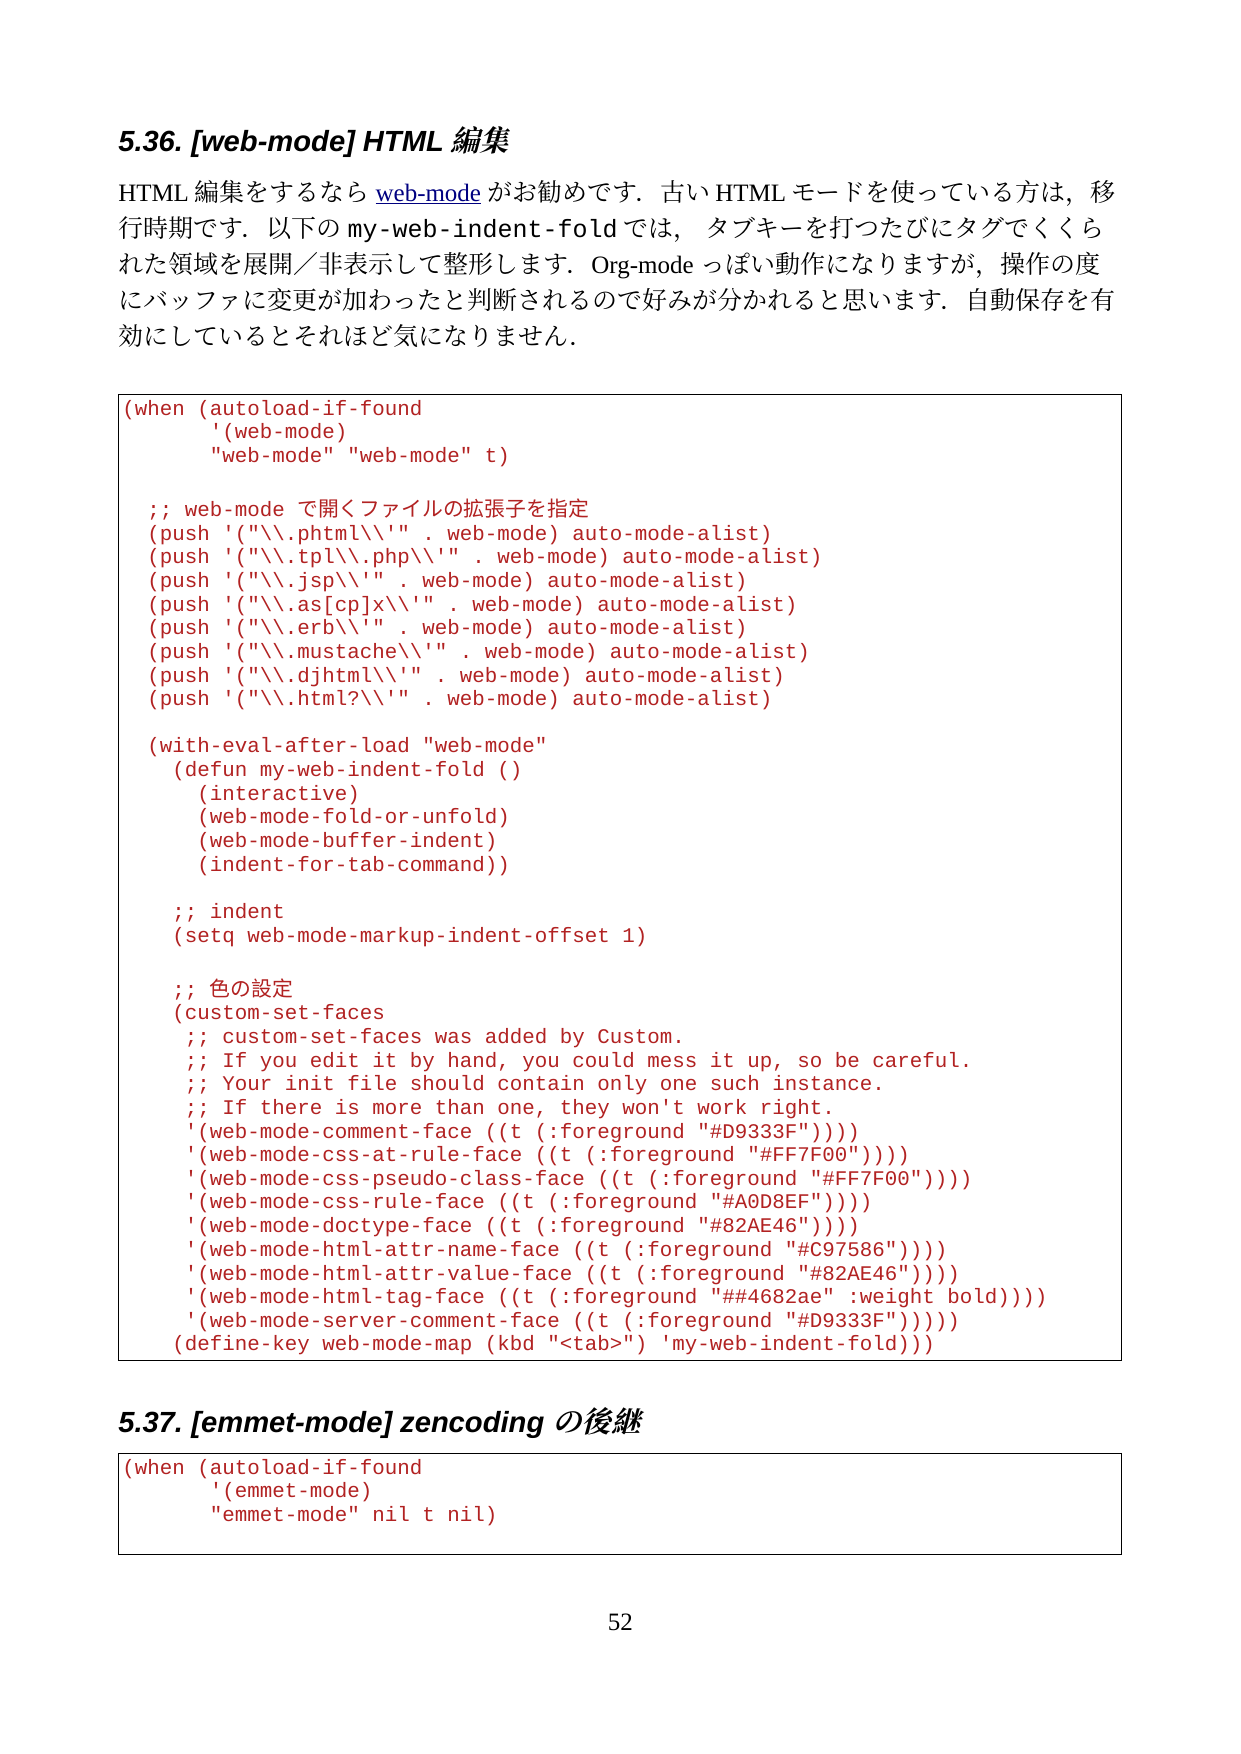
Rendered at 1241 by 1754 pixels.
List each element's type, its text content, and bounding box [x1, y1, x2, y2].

text "web-mode" "web-mode" t) [119, 441, 1121, 465]
text (defun my-web-indent-fold () [119, 755, 1121, 779]
text ;; Your init file should contain only one such instance. [119, 1069, 1121, 1093]
text (push '("\\.jsp\\'" . web-mode) auto-mode-alist) [119, 566, 1121, 590]
text (push '("\\.djhtml\\'" . web-mode) auto-mode-alist) [119, 661, 1121, 684]
text HTML編集をするなら web-mode がお勧めです．古いHTMLモードを使っている方は，移行時期です．以下の my-web-indent-fold では， タブキーを打つたびにタグでくくられた領域を展開／非表示して整形します．Org-mode っぽい動作になりますが，操作の度にバッファに変更が加わったと判断されるので好みが分かれると思います．自動保存を有効にしているとそれほど気になりません． [118, 172, 1122, 381]
text '(emmet-mode) [119, 1476, 1121, 1500]
text '(web-mode) [119, 417, 1121, 441]
text (interactive) [119, 779, 1121, 802]
text '(web-mode-html-tag-face ((t (:foreground "##4682ae" :weight bold)))) [119, 1282, 1121, 1306]
text ;; If you edit it by hand, you could mess it up, so be careful. [119, 1046, 1121, 1069]
text (push '("\\.mustache\\'" . web-mode) auto-mode-alist) [119, 637, 1121, 661]
text '(web-mode-css-at-rule-face ((t (:foreground "#FF7F00")))) [119, 1140, 1121, 1164]
text ;; custom-set-faces was added by Custom. [119, 1022, 1121, 1046]
subtitle [emmet-mode] zencoding の後継 [118, 1398, 1122, 1440]
text (push '("\\.as[cp]x\\'" . web-mode) auto-mode-alist) [119, 590, 1121, 613]
text ;; If there is more than one, they won't work right. [119, 1093, 1121, 1117]
text ;; 色の設定 [119, 968, 1121, 998]
text '(web-mode-css-pseudo-class-face ((t (:foreground "#FF7F00")))) [119, 1164, 1121, 1188]
text (when (autoload-if-found [119, 395, 1121, 417]
text (indent-for-tab-command)) [119, 850, 1121, 873]
text (when (autoload-if-found [119, 1454, 1121, 1476]
text (push '("\\.phtml\\'" . web-mode) auto-mode-alist) [119, 519, 1121, 542]
text (setq web-mode-markup-indent-offset 1) [119, 921, 1121, 944]
text (push '("\\.tpl\\.php\\'" . web-mode) auto-mode-alist) [119, 542, 1121, 566]
text '(web-mode-comment-face ((t (:foreground "#D9333F")))) [119, 1117, 1121, 1140]
text ;; indent [119, 897, 1121, 921]
text '(web-mode-server-comment-face ((t (:foreground "#D9333F"))))) [119, 1306, 1121, 1329]
text (web-mode-fold-or-unfold) [119, 802, 1121, 826]
text '(web-mode-css-rule-face ((t (:foreground "#A0D8EF")))) [119, 1188, 1121, 1211]
text (custom-set-faces [119, 998, 1121, 1022]
text '(web-mode-doctype-face ((t (:foreground "#82AE46")))) [119, 1211, 1121, 1235]
text '(web-mode-html-attr-name-face ((t (:foreground "#C97586")))) [119, 1235, 1121, 1258]
text (with-eval-after-load "web-mode" [119, 732, 1121, 755]
text "emmet-mode" nil t nil) [119, 1500, 1121, 1524]
text ;; web-mode で開くファイルの拡張子を指定 [119, 488, 1121, 519]
text (define-key web-mode-map (kbd "<tab>") 'my-web-indent-fold))) [119, 1329, 1121, 1360]
text '(web-mode-html-attr-value-face ((t (:foreground "#82AE46")))) [119, 1258, 1121, 1282]
text (push '("\\.html?\\'" . web-mode) auto-mode-alist) [119, 684, 1121, 708]
text (web-mode-buffer-indent) [119, 826, 1121, 850]
text (push '("\\.erb\\'" . web-mode) auto-mode-alist) [119, 613, 1121, 637]
subtitle [web-mode] HTML編集 [118, 118, 1122, 160]
